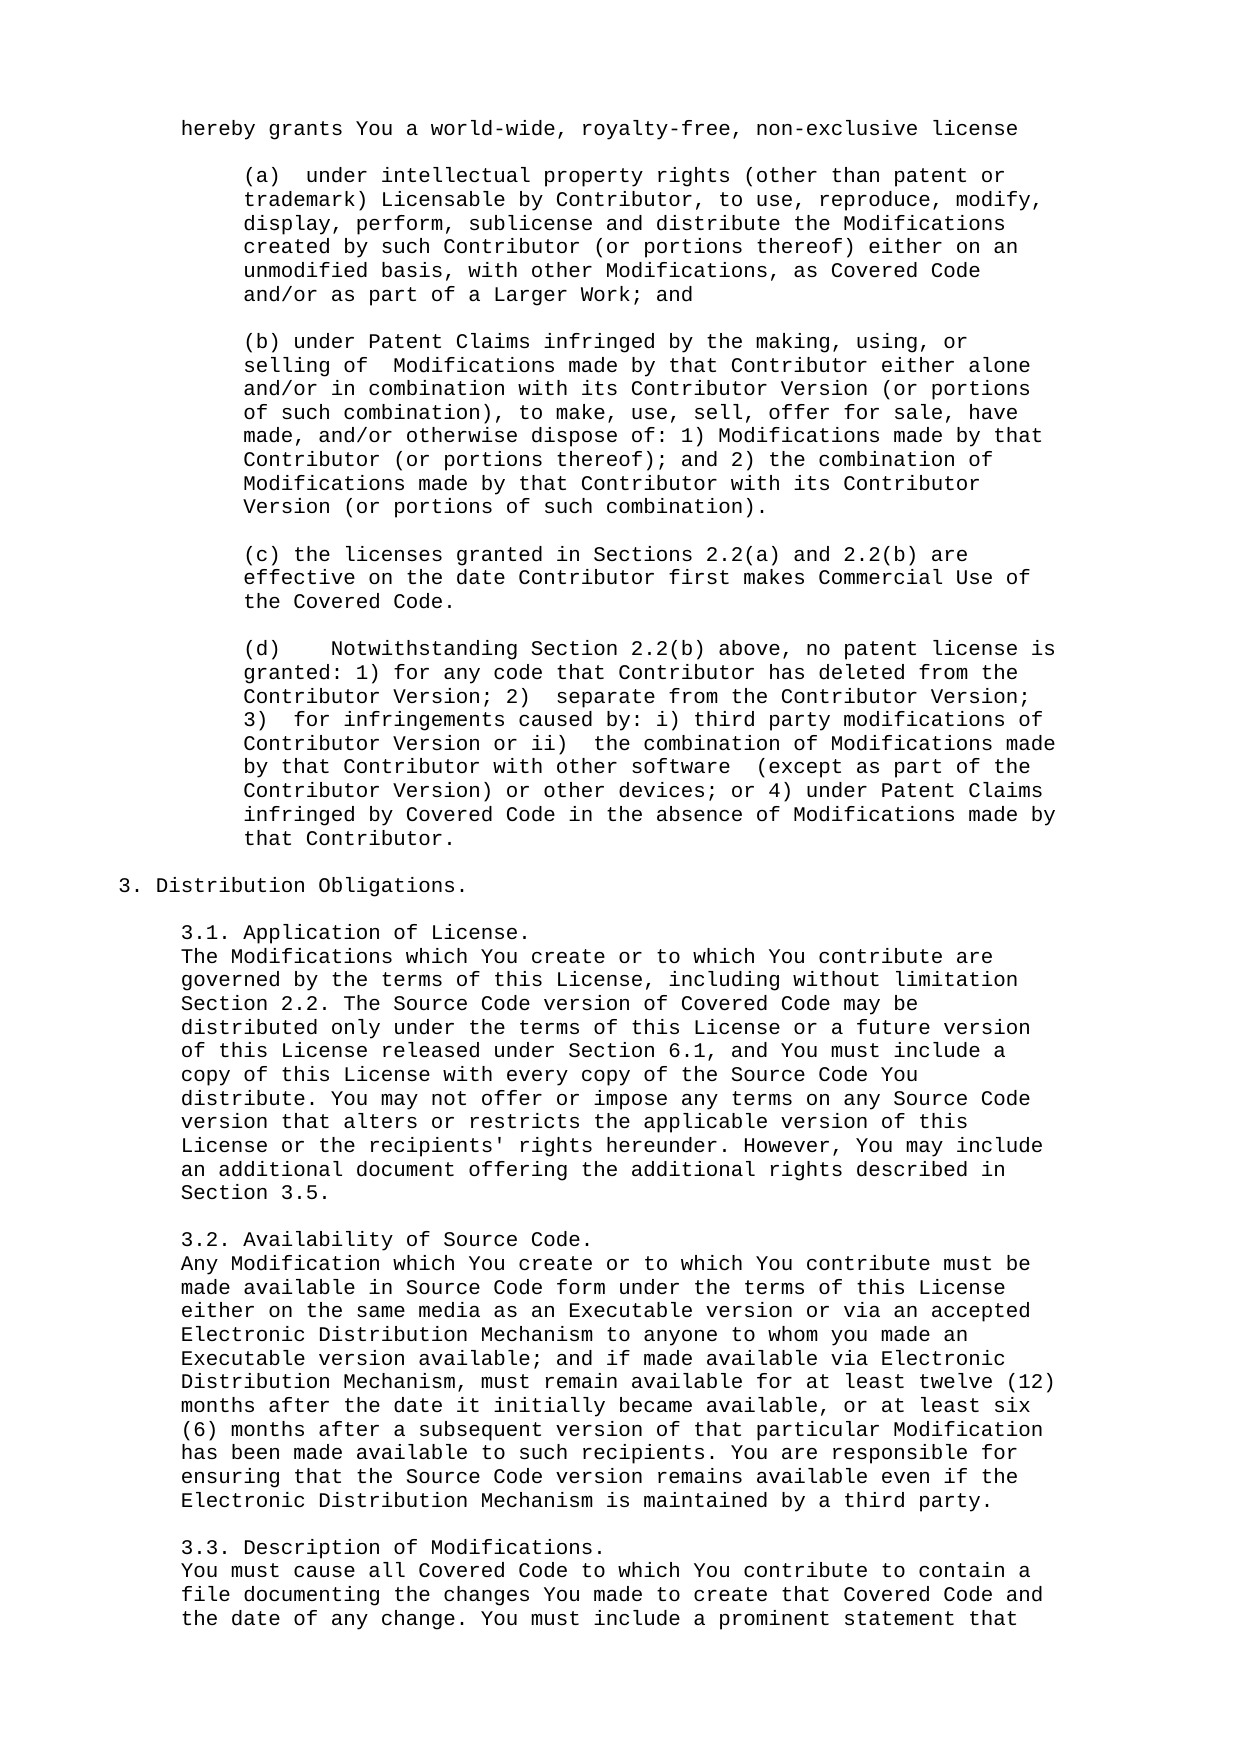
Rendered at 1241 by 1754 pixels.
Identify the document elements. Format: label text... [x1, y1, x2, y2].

text 3) for infringements caused by: i) third party modifications of [118, 709, 1122, 733]
text (a) under intellectual property rights (other than patent or [118, 165, 1122, 189]
text made, and/or otherwise dispose of: 1) Modifications made by that [118, 426, 1122, 449]
text made available in Source Code form under the terms of this License [118, 1277, 1122, 1300]
text that Contributor. [118, 827, 1122, 851]
text hereby grants You a world-wide, royalty-free, non-exclusive license [118, 118, 1122, 142]
text the date of any change. You must include a prominent statement that [118, 1608, 1122, 1631]
text and/or in combination with its Contributor Version (or portions [118, 378, 1122, 402]
text 3.2. Availability of Source Code. [118, 1229, 1122, 1253]
text Version (or portions of such combination). [118, 496, 1122, 520]
text Any Modification which You create or to which You contribute must be [118, 1253, 1122, 1277]
text Section 3.5. [118, 1182, 1122, 1206]
text Contributor (or portions thereof); and 2) the combination of [118, 449, 1122, 473]
text Distribution Mechanism, must remain available for at least twelve (12) [118, 1371, 1122, 1395]
text Modifications made by that Contributor with its Contributor [118, 473, 1122, 496]
text created by such Contributor (or portions thereof) either on an [118, 236, 1122, 260]
text Contributor Version or ii) the combination of Modifications made [118, 733, 1122, 757]
text 3. Distribution Obligations. [118, 875, 1122, 898]
text infringed by Covered Code in the absence of Modifications made by [118, 804, 1122, 827]
text Electronic Distribution Mechanism is maintained by a third party. [118, 1489, 1122, 1513]
text (6) months after a subsequent version of that particular Modification [118, 1419, 1122, 1442]
text Contributor Version; 2) separate from the Contributor Version; [118, 686, 1122, 709]
text The Modifications which You create or to which You contribute are [118, 946, 1122, 969]
text and/or as part of a Larger Work; and [118, 284, 1122, 307]
text Section 2.2. The Source Code version of Covered Code may be [118, 993, 1122, 1017]
text of such combination), to make, use, sell, offer for sale, have [118, 402, 1122, 426]
text of this License released under Section 6.1, and You must include a [118, 1040, 1122, 1064]
text has been made available to such recipients. You are responsible for [118, 1442, 1122, 1466]
text copy of this License with every copy of the Source Code You [118, 1064, 1122, 1088]
text granted: 1) for any code that Contributor has deleted from the [118, 662, 1122, 686]
text ensuring that the Source Code version remains available even if the [118, 1466, 1122, 1489]
text Electronic Distribution Mechanism to anyone to whom you made an [118, 1324, 1122, 1348]
text Executable version available; and if made available via Electronic [118, 1348, 1122, 1371]
text by that Contributor with other software (except as part of the [118, 757, 1122, 780]
text effective on the date Contributor first makes Commercial Use of [118, 567, 1122, 591]
text distribute. You may not offer or impose any terms on any Source Code [118, 1088, 1122, 1111]
text display, perform, sublicense and distribute the Modifications [118, 213, 1122, 236]
text file documenting the changes You made to create that Covered Code and [118, 1584, 1122, 1608]
text the Covered Code. [118, 591, 1122, 615]
text an additional document offering the additional rights described in [118, 1158, 1122, 1182]
text version that alters or restricts the applicable version of this [118, 1111, 1122, 1135]
text trademark) Licensable by Contributor, to use, reproduce, modify, [118, 189, 1122, 213]
text (b) under Patent Claims infringed by the making, using, or [118, 331, 1122, 354]
text either on the same media as an Executable version or via an accepted [118, 1300, 1122, 1324]
text governed by the terms of this License, including without limitation [118, 969, 1122, 993]
text You must cause all Covered Code to which You contribute to contain a [118, 1561, 1122, 1584]
text distributed only under the terms of this License or a future version [118, 1017, 1122, 1040]
text 3.3. Description of Modifications. [118, 1537, 1122, 1561]
text Contributor Version) or other devices; or 4) under Patent Claims [118, 780, 1122, 804]
text unmodified basis, with other Modifications, as Covered Code [118, 260, 1122, 284]
text months after the date it initially became available, or at least six [118, 1395, 1122, 1419]
text 3.1. Application of License. [118, 922, 1122, 946]
text License or the recipients' rights hereunder. However, You may include [118, 1135, 1122, 1158]
text (d) Notwithstanding Section 2.2(b) above, no patent license is [118, 638, 1122, 662]
text selling of Modifications made by that Contributor either alone [118, 354, 1122, 378]
text (c) the licenses granted in Sections 2.2(a) and 2.2(b) are [118, 544, 1122, 567]
